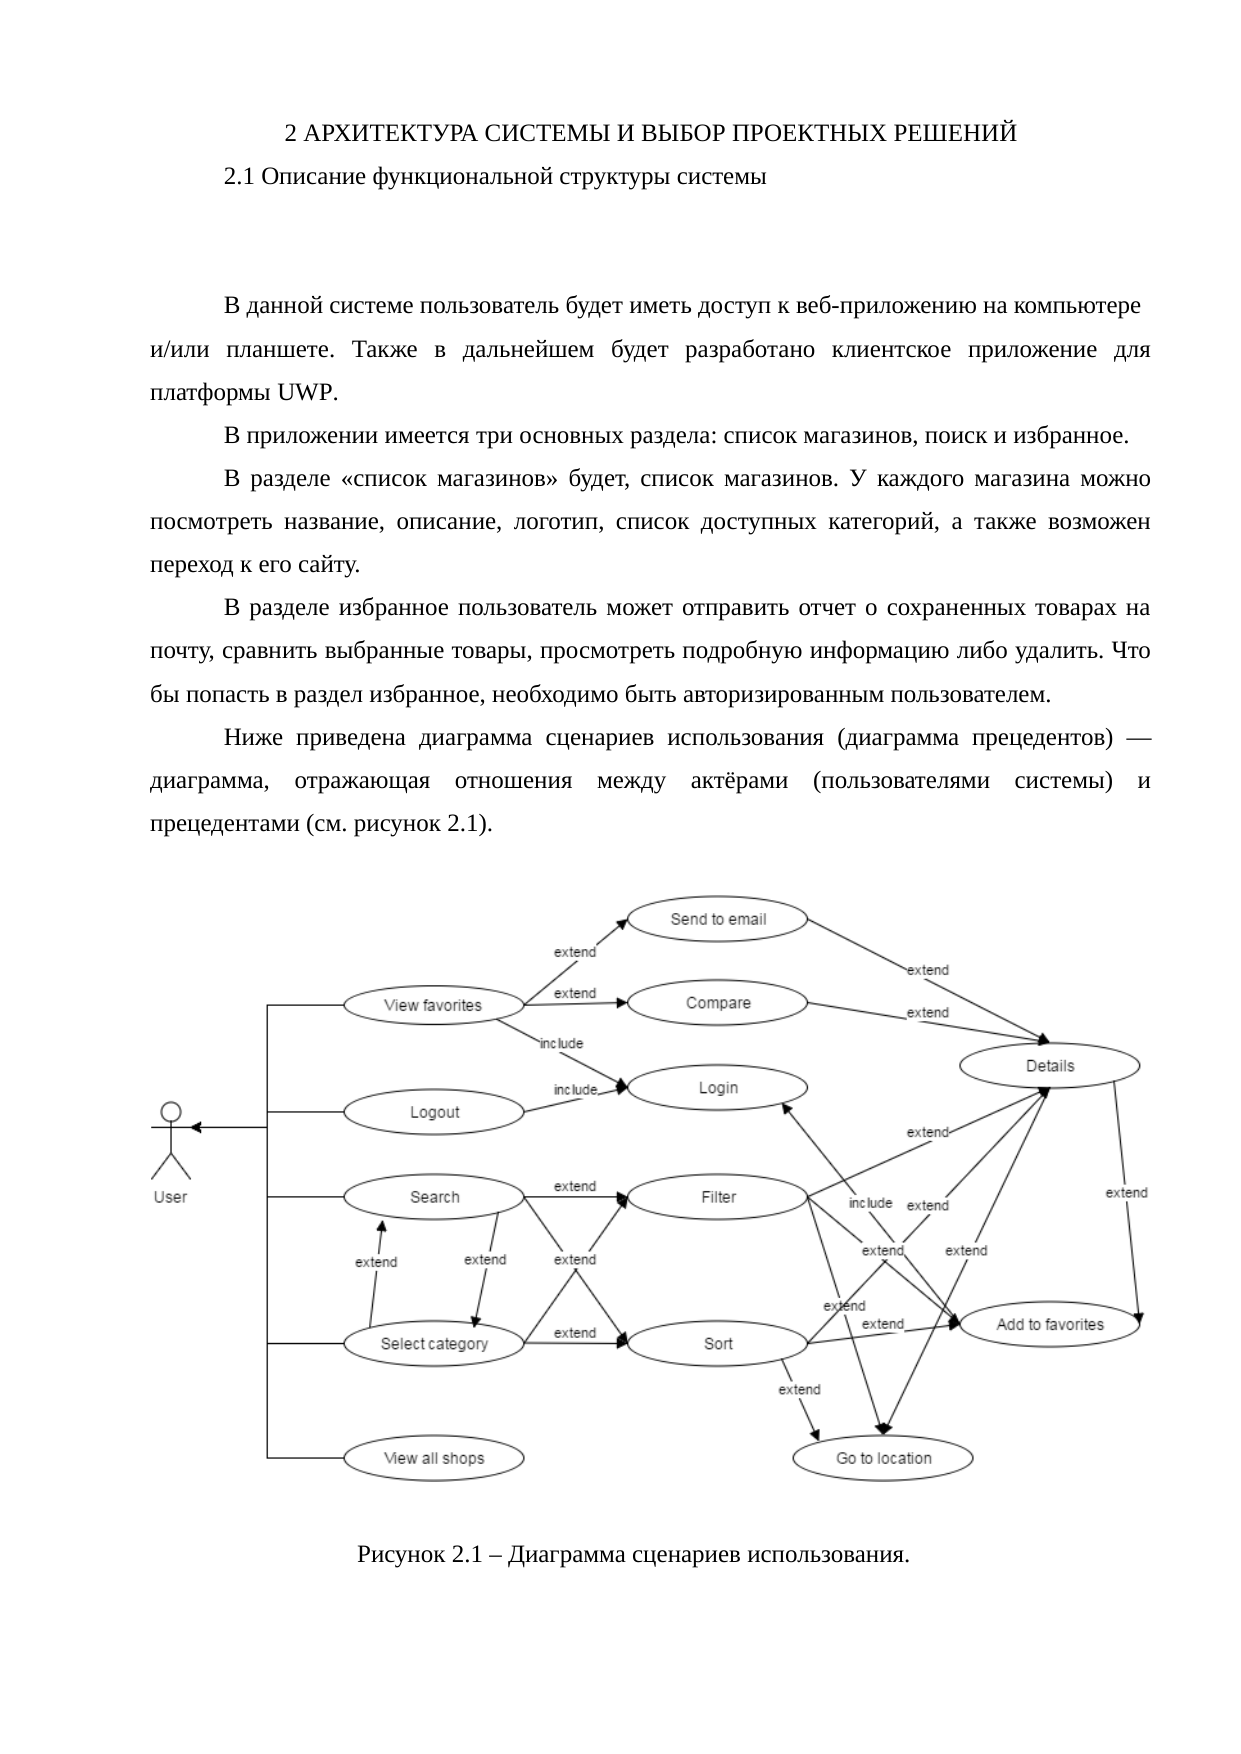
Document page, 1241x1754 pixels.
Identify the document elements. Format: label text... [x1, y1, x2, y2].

text и/или планшете. Также в дальнейшем будет разработано клиентское приложение для платформы UWP. [150, 334, 1152, 406]
text В разделе избранное пользователь может отправить отчет о сохраненных товарах на почту, сравнить выбранные товары, просмотреть подробную информацию либо удалить. Что бы попасть в раздел избранное, необходимо быть авторизированным пользователем. [150, 592, 1152, 707]
text В приложении имеется три основных раздела: список магазинов, поиск и избранное. [150, 420, 1152, 449]
text В разделе «список магазинов» будет, список магазинов. У каждого магазина можно посмотреть название, описание, логотип, список доступных категорий, а также возможен переход к его сайту. [150, 463, 1152, 578]
text Рисунок 2.1 – Диаграмма сценариев использования. [150, 1539, 1152, 1568]
text 2 АРХИТЕКТУРА СИСТЕМЫ И ВЫБОР ПРОЕКТНЫХ РЕШЕНИЙ [150, 118, 1152, 147]
text Ниже приведена диаграмма сценариев использования (диаграмма прецедентов) — диаграмма, отражающая отношения между актёрами (пользователями системы) и прецедентами (см. рисунок 2.1). [150, 722, 1152, 837]
text В данной системе пользователь будет иметь доступ к веб-приложению на компьютере [150, 291, 1152, 319]
text 2.1 Описание функциональной структуры системы [150, 161, 1152, 190]
